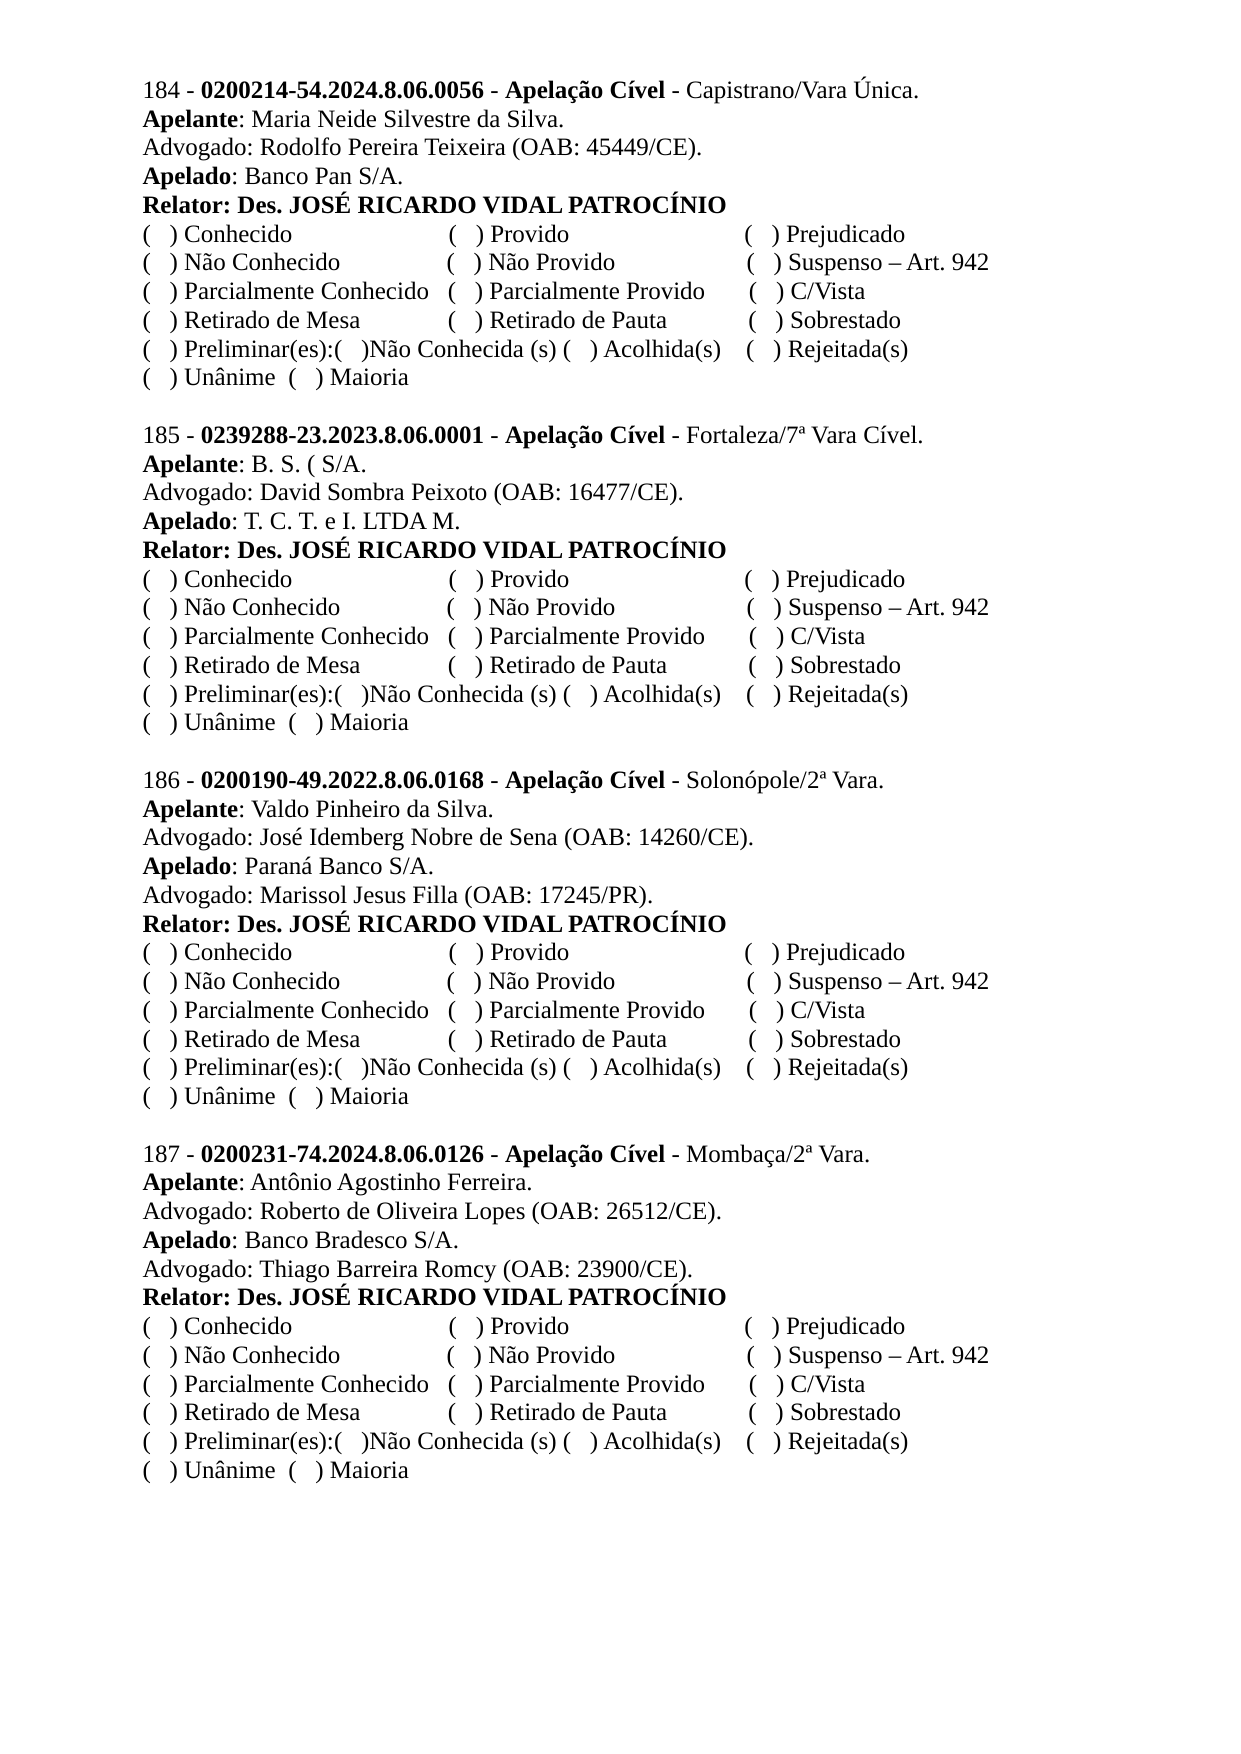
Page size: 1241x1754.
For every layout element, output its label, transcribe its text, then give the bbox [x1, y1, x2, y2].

text ( ) Conhecido ( ) Provido ( ) Prejudicado [142, 937, 1141, 966]
text Relator: Des. JOSÉ RICARDO VIDAL PATROCÍNIO [142, 909, 1141, 937]
text ( ) Unânime ( ) Maioria [142, 1081, 1158, 1110]
text Apelante: Antônio Agostinho Ferreira. [142, 1167, 1141, 1196]
text Advogado: Rodolfo Pereira Teixeira (OAB: 45449/CE). [142, 132, 1141, 161]
text Advogado: José Idemberg Nobre de Sena (OAB: 14260/CE). [142, 822, 1141, 851]
text ( ) Parcialmente Conhecido ( ) Parcialmente Provido ( ) C/Vista [142, 995, 1158, 1024]
text 186 - 0200190-49.2022.8.06.0168 - Apelação Cível - Solonópole/2ª Vara. [142, 765, 1141, 794]
text Advogado: Marissol Jesus Filla (OAB: 17245/PR). [142, 880, 1141, 909]
text ( ) Parcialmente Conhecido ( ) Parcialmente Provido ( ) C/Vista [142, 276, 1158, 305]
text ( ) Retirado de Mesa ( ) Retirado de Pauta ( ) Sobrestado [142, 650, 1158, 679]
text ( ) Conhecido ( ) Provido ( ) Prejudicado [142, 219, 1141, 247]
text ( ) Conhecido ( ) Provido ( ) Prejudicado [142, 564, 1141, 592]
text Apelante: Valdo Pinheiro da Silva. [142, 794, 1141, 822]
text ( ) Não Conhecido ( ) Não Provido ( ) Suspenso – Art. 942 [142, 592, 1158, 621]
text Relator: Des. JOSÉ RICARDO VIDAL PATROCÍNIO [142, 535, 1141, 564]
text 184 - 0200214-54.2024.8.06.0056 - Apelação Cível - Capistrano/Vara Única. [142, 75, 1141, 104]
text 185 - 0239288-23.2023.8.06.0001 - Apelação Cível - Fortaleza/7ª Vara Cível. [142, 420, 1141, 449]
text ( ) Unânime ( ) Maioria [142, 707, 1158, 736]
text 187 - 0200231-74.2024.8.06.0126 - Apelação Cível - Mombaça/2ª Vara. [142, 1139, 1141, 1167]
text ( ) Preliminar(es):( )Não Conhecida (s) ( ) Acolhida(s) ( ) Rejeitada(s) [142, 1052, 1158, 1081]
text Relator: Des. JOSÉ RICARDO VIDAL PATROCÍNIO [142, 1282, 1141, 1311]
text Apelado: Banco Pan S/A. [142, 161, 1141, 190]
text ( ) Não Conhecido ( ) Não Provido ( ) Suspenso – Art. 942 [142, 966, 1158, 995]
text ( ) Não Conhecido ( ) Não Provido ( ) Suspenso – Art. 942 [142, 247, 1158, 276]
text ( ) Não Conhecido ( ) Não Provido ( ) Suspenso – Art. 942 [142, 1340, 1158, 1369]
text ( ) Unânime ( ) Maioria [142, 362, 1158, 391]
text ( ) Preliminar(es):( )Não Conhecida (s) ( ) Acolhida(s) ( ) Rejeitada(s) [142, 679, 1158, 707]
text ( ) Preliminar(es):( )Não Conhecida (s) ( ) Acolhida(s) ( ) Rejeitada(s) [142, 1426, 1158, 1455]
text Advogado: David Sombra Peixoto (OAB: 16477/CE). [142, 477, 1141, 506]
text ( ) Parcialmente Conhecido ( ) Parcialmente Provido ( ) C/Vista [142, 621, 1158, 650]
text ( ) Parcialmente Conhecido ( ) Parcialmente Provido ( ) C/Vista [142, 1369, 1158, 1397]
text ( ) Retirado de Mesa ( ) Retirado de Pauta ( ) Sobrestado [142, 1397, 1158, 1426]
text Apelado: T. C. T. e I. LTDA M. [142, 506, 1141, 535]
text ( ) Unânime ( ) Maioria [142, 1455, 1158, 1484]
text ( ) Retirado de Mesa ( ) Retirado de Pauta ( ) Sobrestado [142, 305, 1158, 334]
text Advogado: Roberto de Oliveira Lopes (OAB: 26512/CE). [142, 1196, 1141, 1225]
text Apelado: Banco Bradesco S/A. [142, 1225, 1141, 1254]
text Apelado: Paraná Banco S/A. [142, 851, 1141, 880]
text Relator: Des. JOSÉ RICARDO VIDAL PATROCÍNIO [142, 190, 1141, 219]
text Apelante: Maria Neide Silvestre da Silva. [142, 104, 1141, 132]
text Apelante: B. S. ( S/A. [142, 449, 1141, 477]
text ( ) Retirado de Mesa ( ) Retirado de Pauta ( ) Sobrestado [142, 1024, 1158, 1052]
text ( ) Preliminar(es):( )Não Conhecida (s) ( ) Acolhida(s) ( ) Rejeitada(s) [142, 334, 1158, 362]
text ( ) Conhecido ( ) Provido ( ) Prejudicado [142, 1311, 1141, 1340]
text Advogado: Thiago Barreira Romcy (OAB: 23900/CE). [142, 1254, 1141, 1282]
